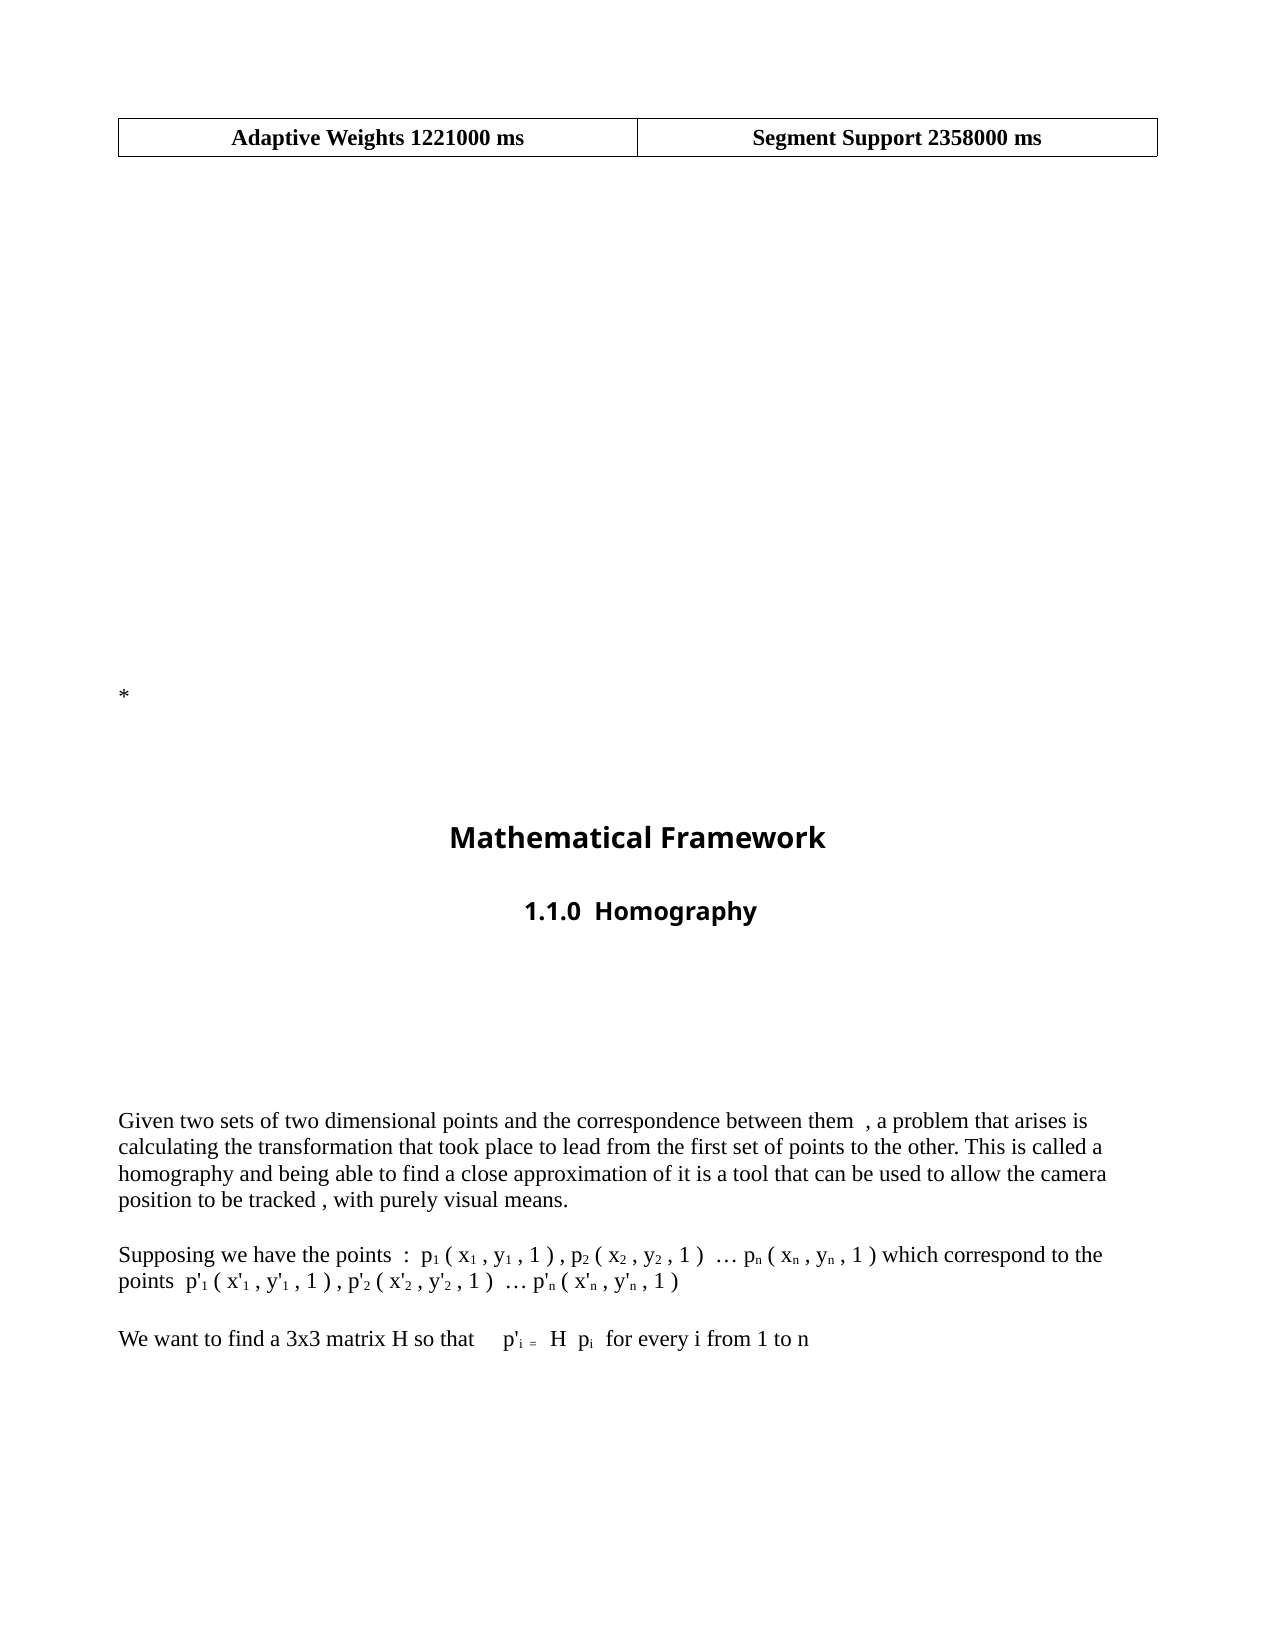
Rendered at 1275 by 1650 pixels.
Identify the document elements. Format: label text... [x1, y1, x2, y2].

text We want to find a 3x3 matrix H so that p'i = H pi for every i from 1 to n [118, 1325, 1157, 1351]
text Supposing we have the points : p1 ( x1 , y1 , 1 ) , p2 ( x2 , y2 , 1 ) … pn ( xn , yn , 1 ) which correspond to the points p'1 ( x'1 , y'1 , 1 ) , p'2 ( x'2 , y'2 , 1 ) … p'n ( x'n , y'n , 1 ) [118, 1241, 1157, 1294]
text 1.1.0 Homography [118, 894, 1157, 928]
text Given two sets of two dimensional points and the correspondence between them , a problem that arises is calculating the transformation that took place to lead from the first set of points to the other. This is called a homography and being able to find a close approximation of it is a tool that can be used to allow the camera position to be tracked , with purely visual means. [118, 1107, 1157, 1212]
table_cell Adaptive Weights 1221000 ms [119, 119, 637, 156]
table_cell Segment Support 2358000 ms [638, 119, 1157, 156]
text Mathematical Framework [118, 817, 1157, 857]
text * [118, 683, 1157, 709]
